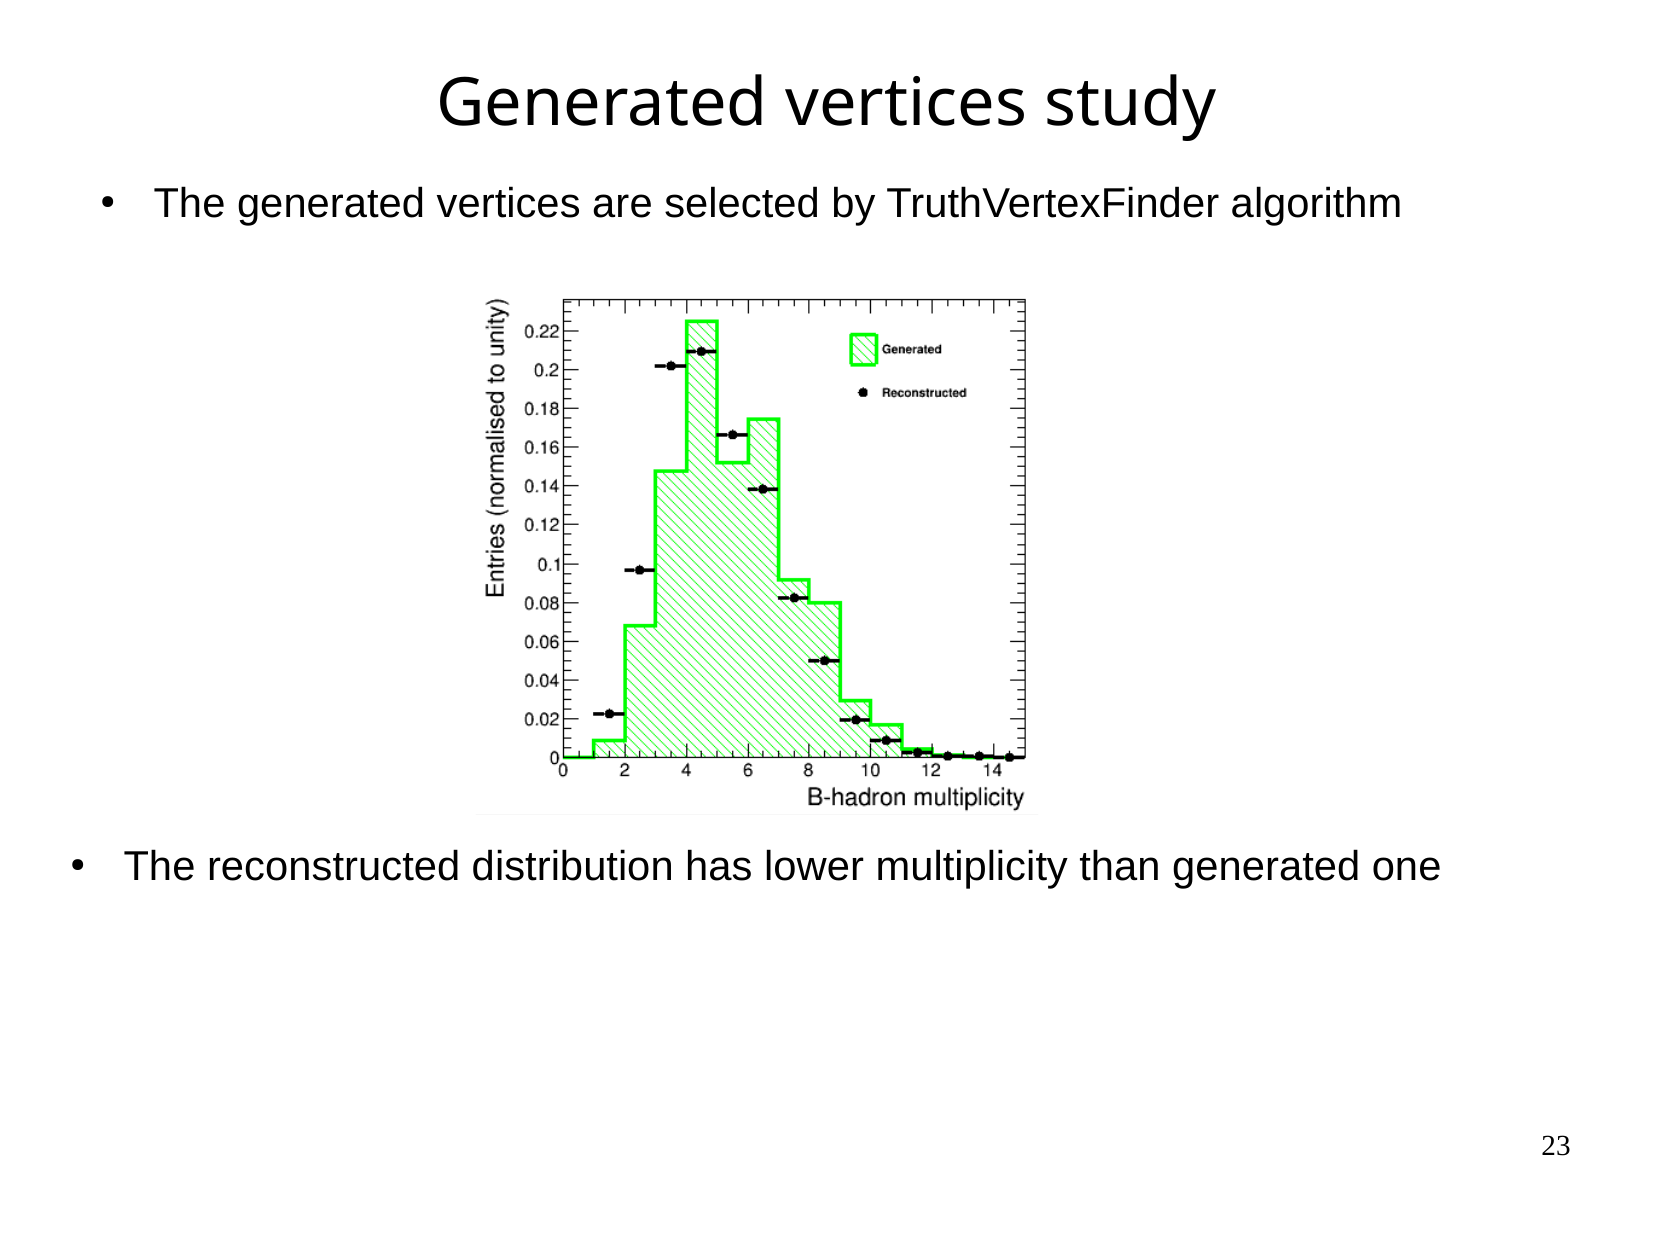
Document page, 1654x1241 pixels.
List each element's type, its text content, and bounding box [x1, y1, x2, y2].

list The reconstructed distribution has lower multiplicity than generated one [52, 843, 1474, 1189]
list The generated vertices are selected by TruthVertexFinder algorithm [82, 180, 1504, 259]
picture [475, 286, 1039, 815]
title Generated vertices study [82, 49, 1571, 151]
